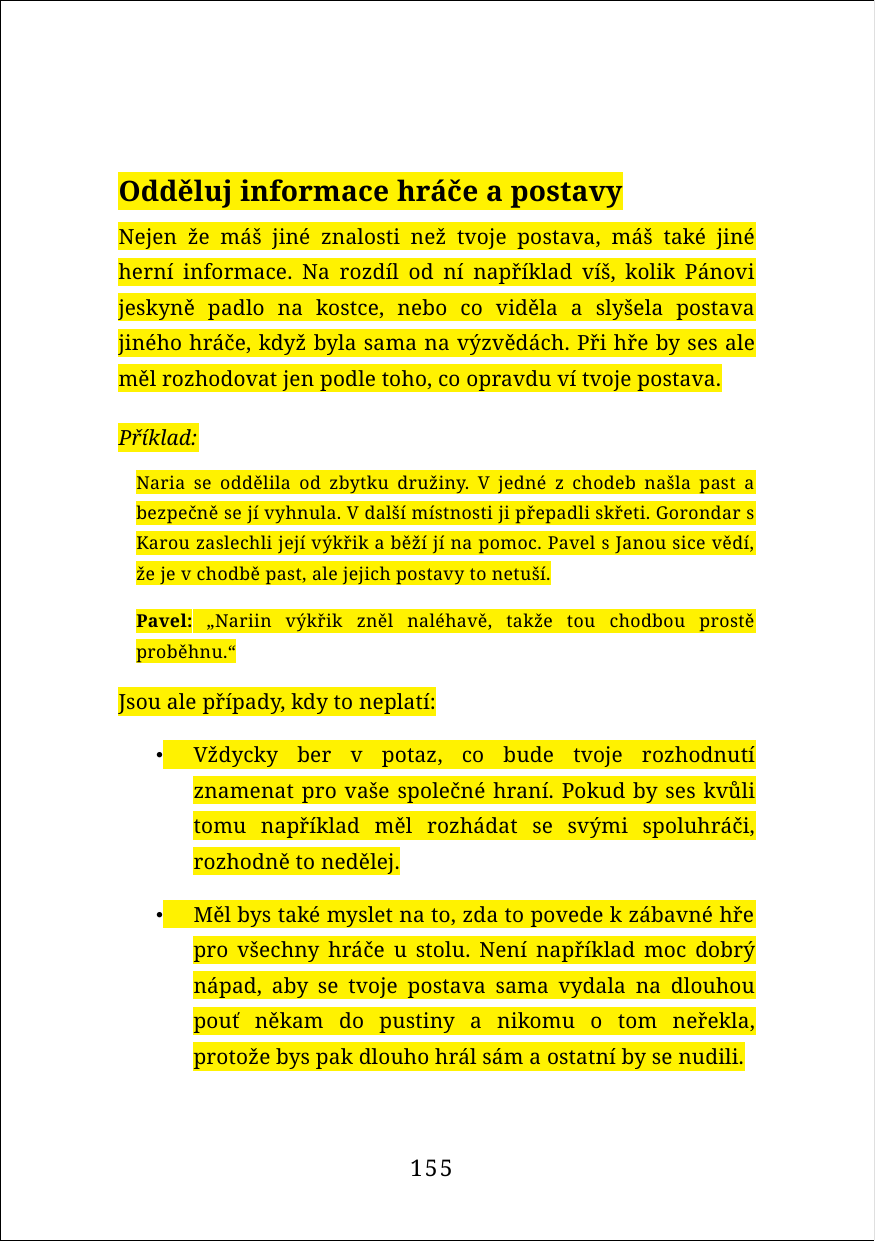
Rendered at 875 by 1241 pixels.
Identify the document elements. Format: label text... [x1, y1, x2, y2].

text Naria se oddělila od zbytku družiny. V jedné z chodeb našla past a bezpečně se jí vyhnula. V další místnosti ji přepadli skřeti. Gorondar s Karou zaslechli její výkřik a běží jí na pomoc. Pavel s Janou sice vědí, že je v chodbě past, ale jejich postavy to netuší. [136, 470, 756, 585]
text Pavel: „Nariin výkřik zněl naléhavě, takže tou chodbou prostě proběhnu.“ [136, 609, 756, 663]
text Nejen že máš jiné znalosti než tvoje postava, máš také jiné herní informace. Na rozdíl od ní například víš, kolik Pánovi jeskyně padlo na kostce, nebo co viděla a slyšela postava jiného hráče, když byla sama na výzvědách. Při hře by ses ale měl rozhodovat jen podle toho, co opravdu ví tvoje postava. [118, 222, 756, 392]
list Vždycky ber v potaz, co bude tvoje rozhodnutí znamenat pro vaše společné hraní. Pokud by ses kvůli tomu například měl rozhádat se svými spoluhráči, rozhodně to nedělej. [156, 740, 756, 875]
list Měl bys také myslet na to, zda to povede k zábavné hře pro všechny hráče u stolu. Není například moc dobrý nápad, aby se tvoje postava sama vydala na dlouhou pouť někam do pustiny a nikomu o tom neřekla, protože bys pak dlouho hrál sám a ostatní by se nudili. [156, 900, 756, 1071]
text Příklad: [118, 423, 756, 452]
text Jsou ale případy, kdy to neplatí: [118, 687, 756, 716]
subtitle Odděluj informace hráče a postavy [118, 172, 756, 210]
